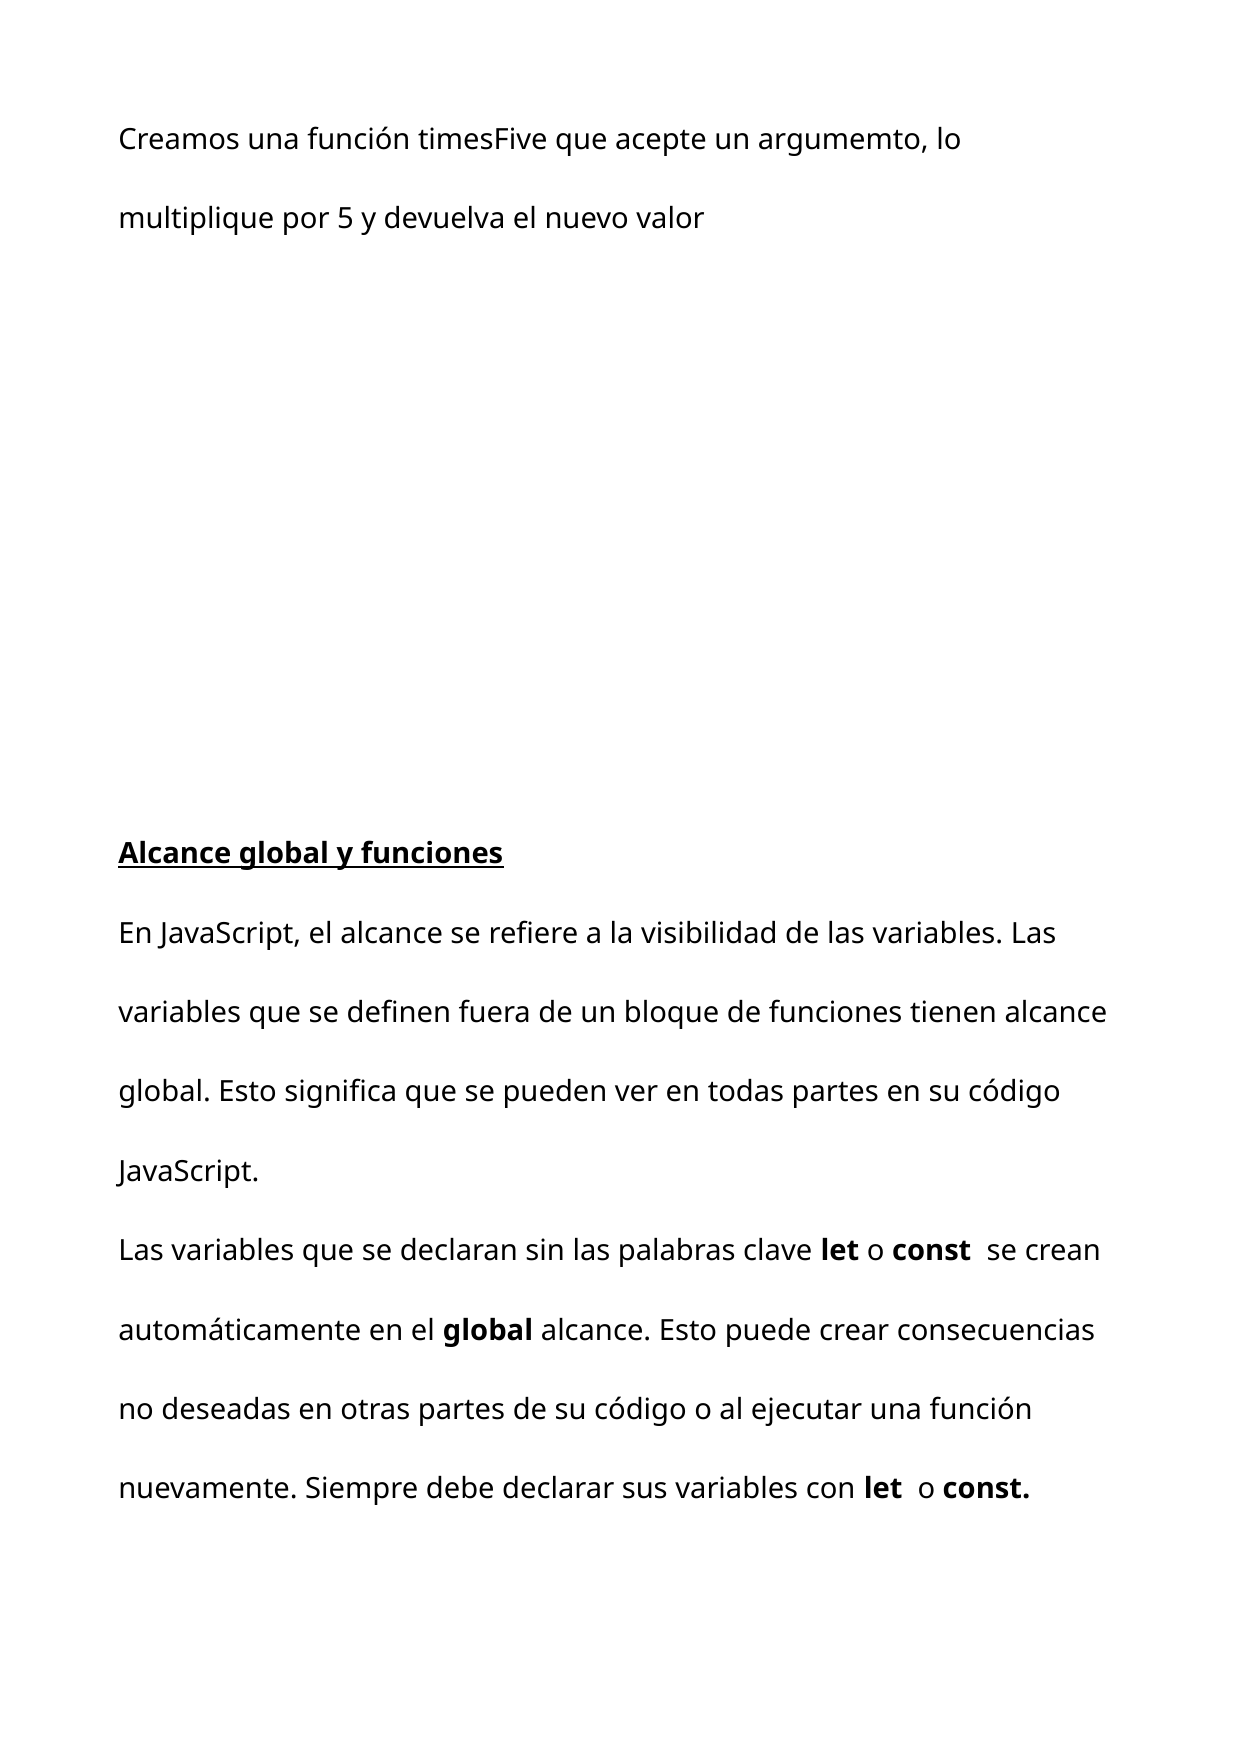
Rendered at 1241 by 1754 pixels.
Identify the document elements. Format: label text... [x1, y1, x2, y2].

text Las variables que se declaran sin las palabras clave let o const se crean automáticamente en el global alcance. Esto puede crear consecuencias no deseadas en otras partes de su código o al ejecutar una función nuevamente. Siempre debe declarar sus variables con let o const. [118, 1229, 1122, 1507]
text Creamos una función timesFive que acepte un argumemto, lo multiplique por 5 y devuelva el nuevo valor [118, 118, 1122, 237]
text Alcance global y funciones [118, 832, 1122, 872]
text En JavaScript, el alcance se refiere a la visibilidad de las variables. Las variables que se definen fuera de un bloque de funciones tienen alcance global. Esto significa que se pueden ver en todas partes en su código JavaScript. [118, 912, 1122, 1190]
